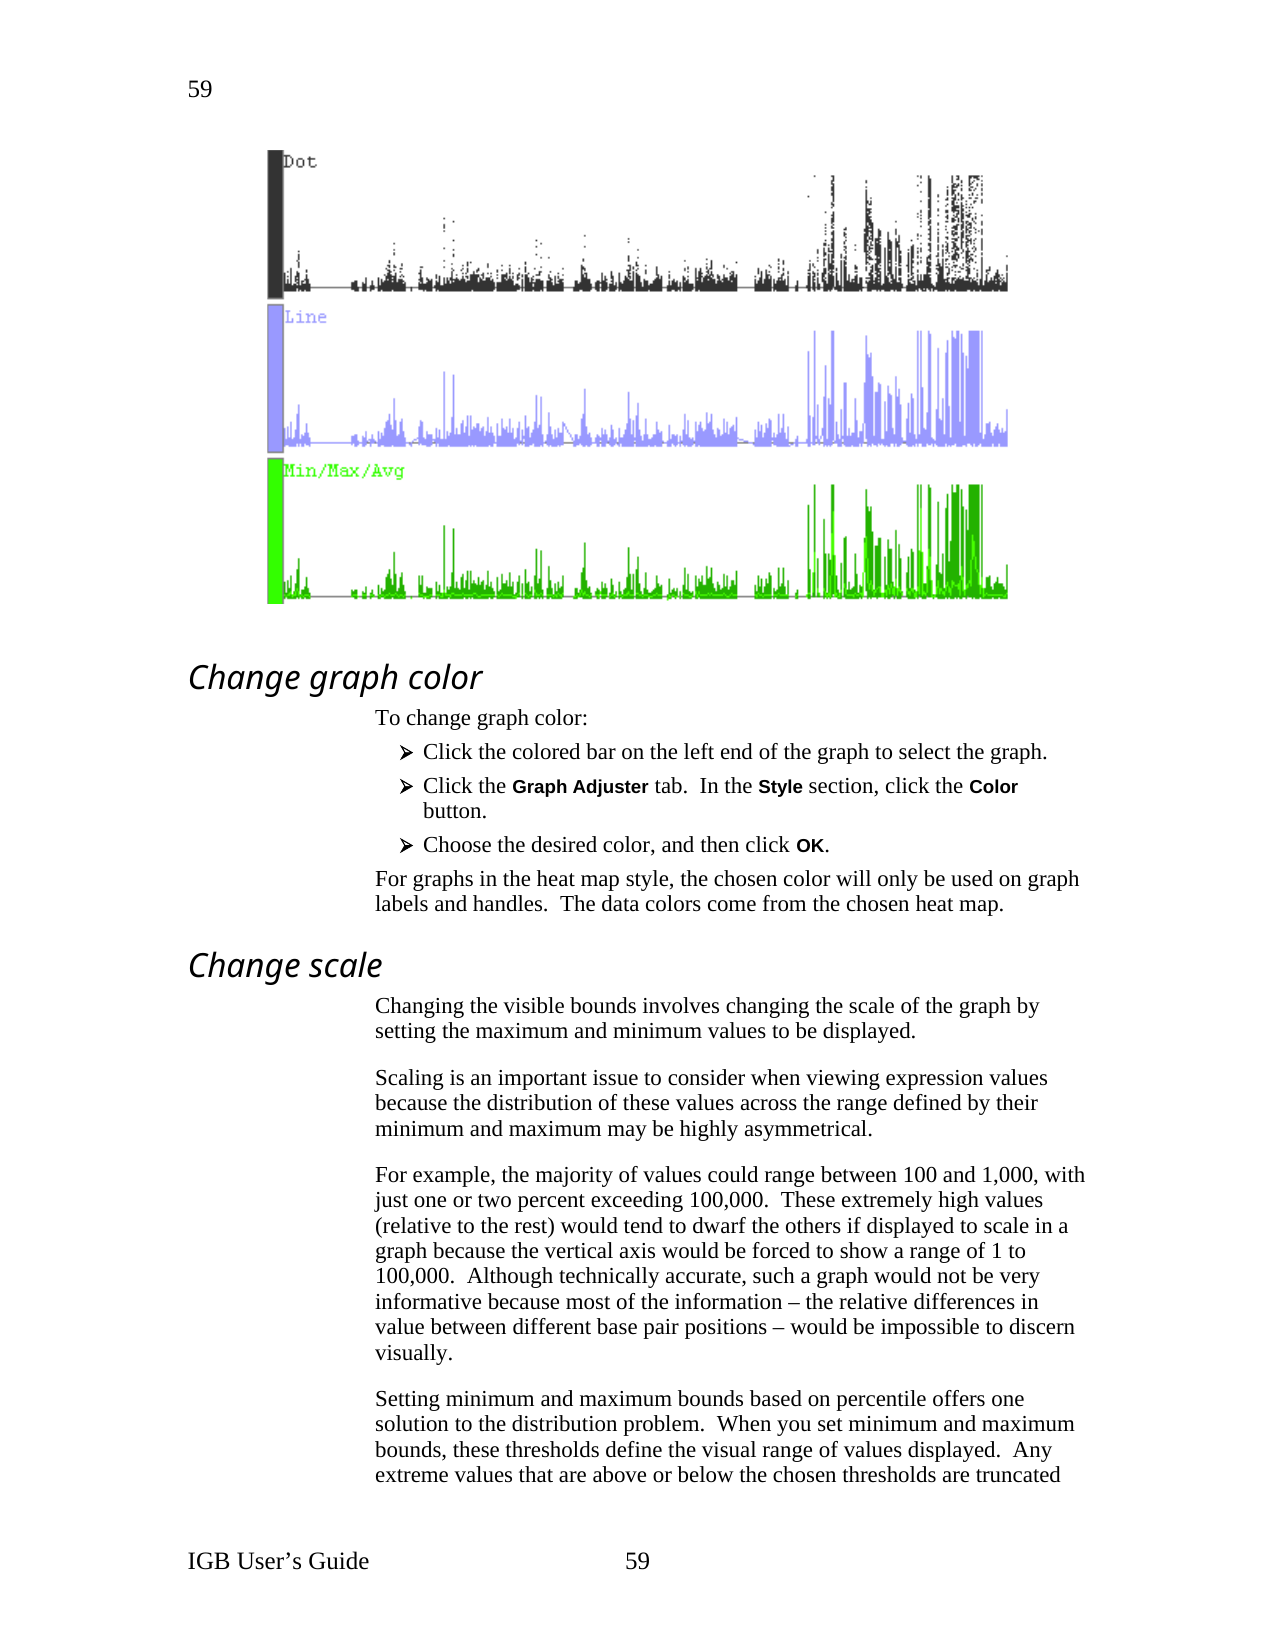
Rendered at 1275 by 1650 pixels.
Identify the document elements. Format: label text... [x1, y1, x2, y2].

text To change graph color: [375, 705, 1087, 731]
subtitle Change scale [187, 941, 1087, 987]
text Scaling is an important issue to consider when viewing expression values because the distribution of these values across the range defined by their minimum and maximum may be highly asymmetrical. [375, 1065, 1087, 1141]
list Choose the desired color, and then click OK. [399, 832, 1087, 857]
text Setting minimum and maximum bounds based on percentile offers one solution to the distribution problem. When you set minimum and maximum bounds, these thresholds define the visual range of values displayed. Any extreme values that are above or below the chosen thresholds are truncated [375, 1386, 1087, 1488]
text For example, the majority of values could range between 100 and 1,000, with just one or two percent exceeding 100,000. These extremely high values (relative to the rest) would tend to dwarf the others if displayed to scale in a graph because the vertical axis would be forced to show a range of 1 to 100,000. Although technically accurate, such a graph would not be very informative because most of the information – the relative differences in value between different base pair positions – would be impossible to discern visually. [375, 1162, 1087, 1365]
text For graphs in the heat map style, the chosen color will only be used on graph labels and handles. The data colors come from the chosen heat map. [375, 866, 1087, 916]
list Click the colored bar on the left end of the graph to select the graph. [399, 739, 1087, 764]
list Click the Graph Adjuster tab. In the Style section, click the Color button. [399, 773, 1087, 823]
picture [267, 150, 1008, 604]
text Changing the visible bounds involves changing the scale of the graph by setting the maximum and minimum values to be displayed. [375, 993, 1087, 1044]
subtitle Change graph color [187, 653, 1087, 699]
